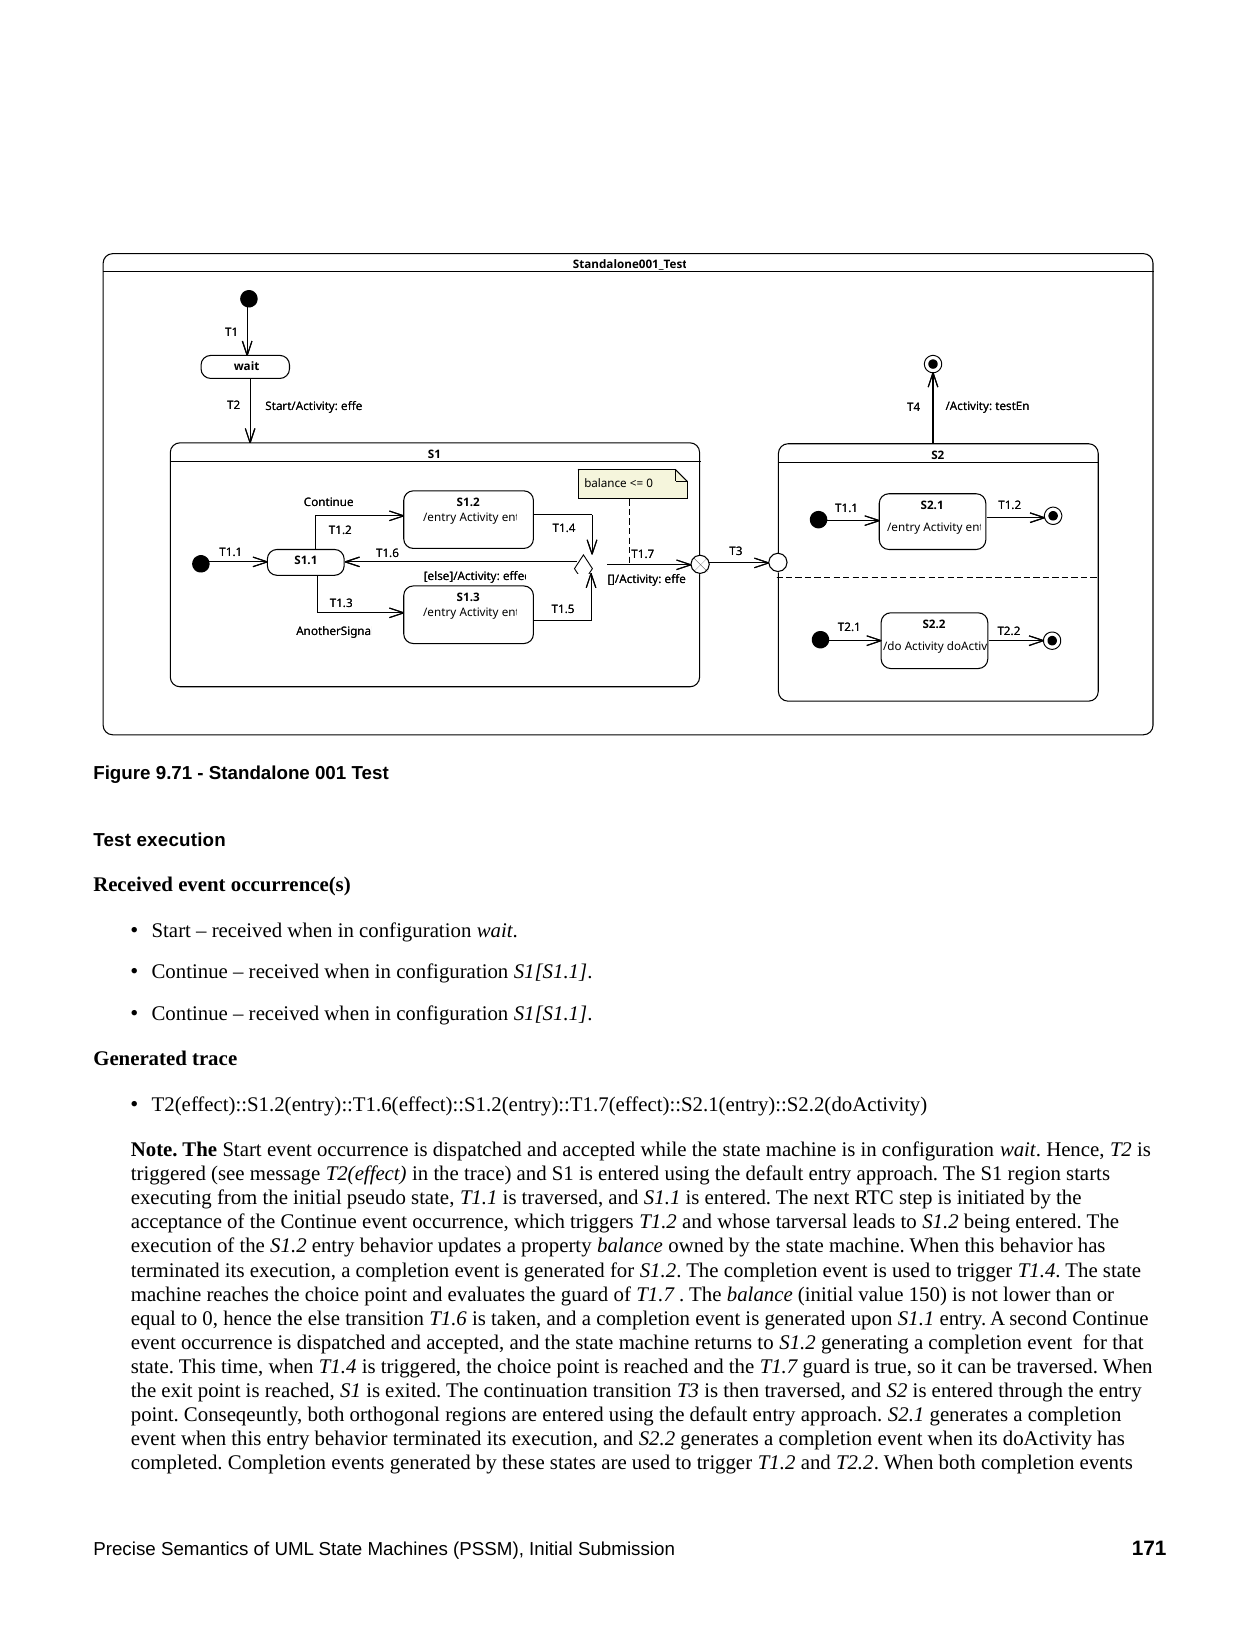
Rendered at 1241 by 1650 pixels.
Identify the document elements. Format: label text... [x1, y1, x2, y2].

text Received event occurrence(s) [93, 872, 1164, 896]
list Continue – received when in configuration S1[S1.1]. [131, 1000, 1164, 1025]
text Figure 9.71 - Standalone 001 Test [93, 762, 1164, 783]
subtitle Test execution [93, 829, 1164, 851]
list T2(effect)::S1.2(entry)::T1.6(effect)::S1.2(entry)::T1.7(effect)::S2.1(entry)::S2.2(doActivity) [131, 1091, 1164, 1116]
text Note. The Start event occurrence is dispatched and accepted while the state machine is in configuration wait. Hence, T2 is triggered (see message T2(effect) in the trace) and S1 is entered using the default entry approach. The S1 region starts executing from the initial pseudo state, T1.1 is traversed, and S1.1 is entered. The next RTC step is initiated by the acceptance of the Continue event occurrence, which triggers T1.2 and whose tarversal leads to S1.2 being entered. The execution of the S1.2 entry behavior updates a property balance owned by the state machine. When this behavior has terminated its execution, a completion event is generated for S1.2. The completion event is used to trigger T1.4. The state machine reaches the choice point and evaluates the guard of T1.7 . The balance (initial value 150) is not lower than or equal to 0, hence the else transition T1.6 is taken, and a completion event is generated upon S1.1 entry. A second Continue event occurrence is dispatched and accepted, and the state machine returns to S1.2 generating a completion event for that state. This time, when T1.4 is triggered, the choice point is reached and the T1.7 guard is true, so it can be traversed. When the exit point is reached, S1 is exited. The continuation transition T3 is then traversed, and S2 is entered through the entry point. Conseqeuntly, both orthogonal regions are entered using the default entry approach. S2.1 generates a completion event when this entry behavior terminated its execution, and S2.2 generates a completion event when its doActivity has completed. Completion events generated by these states are used to trigger T1.2 and T2.2. When both completion events [131, 1137, 1164, 1474]
text Generated trace [93, 1046, 1164, 1070]
list Continue – received when in configuration S1[S1.1]. [131, 958, 1164, 983]
list Start – received when in configuration wait. [131, 917, 1164, 942]
